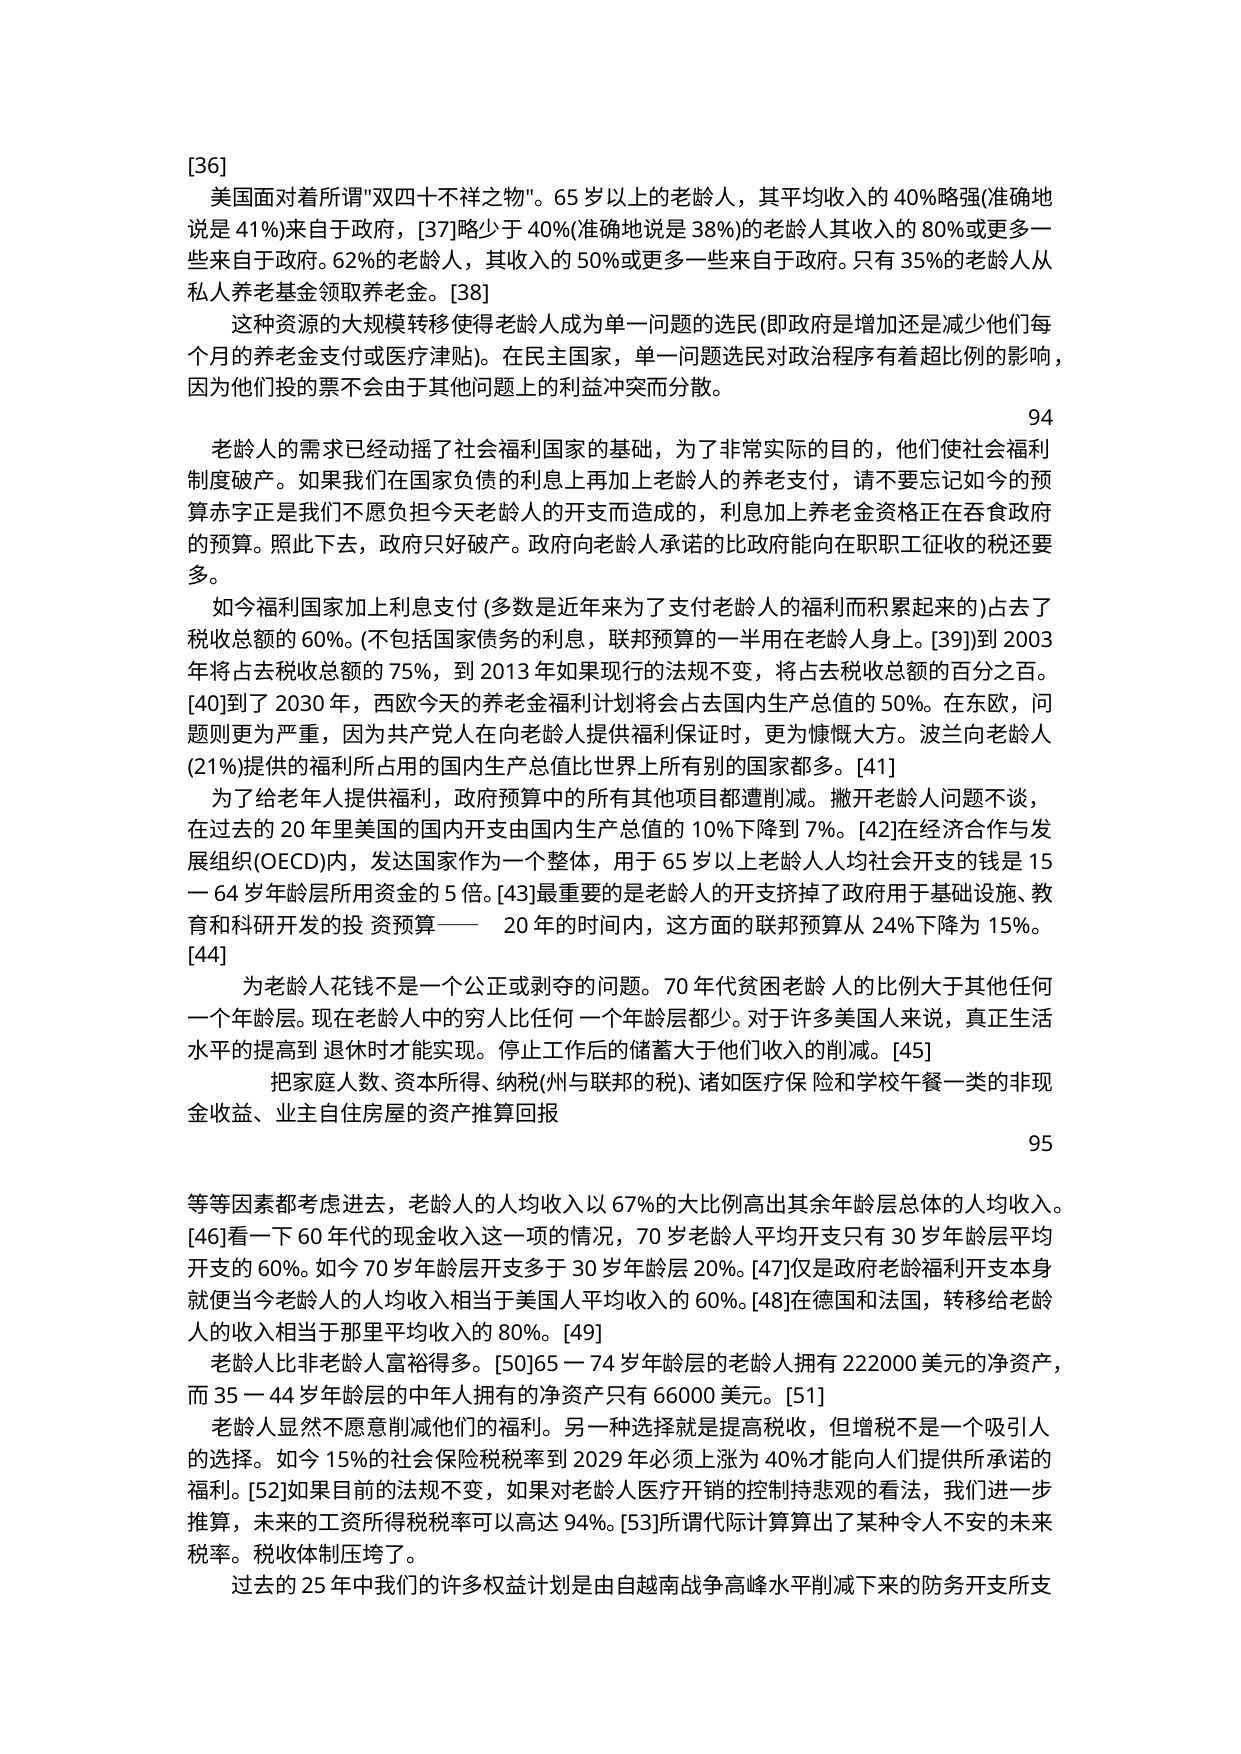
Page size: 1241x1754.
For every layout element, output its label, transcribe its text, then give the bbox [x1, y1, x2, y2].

text 老龄人的需求已经动摇了社会福利国家的基础，为了非常实际的目的，他们使社会福利制度破产。如果我们在国家负债的利息上再加上老龄人的养老支付，请不要忘记如今的预算赤字正是我们不愿负担今天老龄人的开支而造成的，利息加上养老金资格正在吞食政府的预算。照此下去，政府只好破产。政府向老龄人承诺的比政府能向在职职工征收的税还要多。 [187, 432, 1053, 590]
text 95 [187, 1128, 1053, 1158]
text 老龄人比非老龄人富裕得多。[50]65一74岁年龄层的老龄人拥有222000美元的净资产，而35一44岁年龄层的中年人拥有的净资产只有66000美元。[51] [187, 1346, 1053, 1410]
text 94 [187, 402, 1053, 432]
text 这种资源的大规模转移使得老龄人成为单一问题的选民(即政府是增加还是减少他们每个月的养老金支付或医疗津贴)。在民主国家，单一问题选民对政治程序有着超比例的影响，因为他们投的票不会由于其他问题上的利益冲突而分散。 [187, 307, 1053, 402]
text 为了给老年人提供福利，政府预算中的所有其他项目都遭削减。撇开老龄人问题不谈，在过去的20年里美国的国内开支由国内生产总值的10%下降到7%。[42]在经济合作与发展组织(OECD)内，发达国家作为一个整体，用于65岁以上老龄人人均社会开支的钱是15一64岁年龄层所用资金的5倍。[43]最重要的是老龄人的开支挤掉了政府用于基础设施、教育和科研开发的投 资预算—— 20年的时间内，这方面的联邦预算从24%下降为 15%。[44] [187, 781, 1053, 969]
text 如今福利国家加上利息支付 (多数是近年来为了支付老龄人的福利而积累起来的)占去了税收总额的60%。(不包括国家债务的利息，联邦预算的一半用在老龄人身上。[39])到2003年将占去税收总额的75%，到2013年如果现行的法规不变，将占去税收总额的百分之百。[40]到了2030年，西欧今天的养老金福利计划将会占去国内生产总值的50%。在东欧，问题则更为严重，因为共产党人在向老龄人提供福利保证时，更为慷慨大方。波兰向老龄人(21%)提供的福利所占用的国内生产总值比世界上所有别的国家都多。[41] [187, 590, 1053, 781]
text 把家庭人数、资本所得、纳税(州与联邦的税)、诸如医疗保 险和学校午餐一类的非现金收益、业主自住房屋的资产推算回报 [187, 1064, 1053, 1128]
text 等等因素都考虑进去，老龄人的人均收入以67%的大比例高出其余年龄层总体的人均收入。[46]看一下60年代的现金收入这一项的情况，70岁老龄人平均开支只有30岁年龄层平均开支的60%。如今70岁年龄层开支多于30岁年龄层20%。[47]仅是政府老龄福利开支本身就便当今老龄人的人均收入相当于美国人平均收入的60%。[48]在德国和法国，转移给老龄人的收入相当于那里平均收入的80%。[49] [187, 1187, 1053, 1346]
text 美国面对着所谓"双四十不祥之物"。65岁以上的老龄人，其平均收入的40%略强(准确地说是41%)来自于政府，[37]略少于40%(准确地说是38%)的老龄人其收入的80%或更多一些来自于政府。62%的老龄人，其收入的50%或更多一些来自于政府。只有35%的老龄人从私人养老基金领取养老金。[38] [187, 180, 1053, 307]
text 过去的25年中我们的许多权益计划是由自越南战争高峰水平削减下来的防务开支所支 [187, 1568, 1053, 1600]
text 为老龄人花钱不是一个公正或剥夺的问题。70年代贫困老龄 人的比例大于其他任何一个年龄层。现在老龄人中的穷人比任何 一个年龄层都少。对于许多美国人来说，真正生活水平的提高到 退休时才能实现。停止工作后的储蓄大于他们收入的削减。[45] [187, 969, 1053, 1064]
text [36] [187, 150, 1053, 180]
text 老龄人显然不愿意削减他们的福利。另一种选择就是提高税收，但增税不是一个吸引人的选择。如今15%的社会保险税税率到2029年必须上涨为40%才能向人们提供所承诺的福利。[52]如果目前的法规不变，如果对老龄人医疗开销的控制持悲观的看法，我们进一步推算，未来的工资所得税税率可以高达94%。[53]所谓代际计算算出了某种令人不安的未来税率。税收体制压垮了。 [187, 1410, 1053, 1568]
